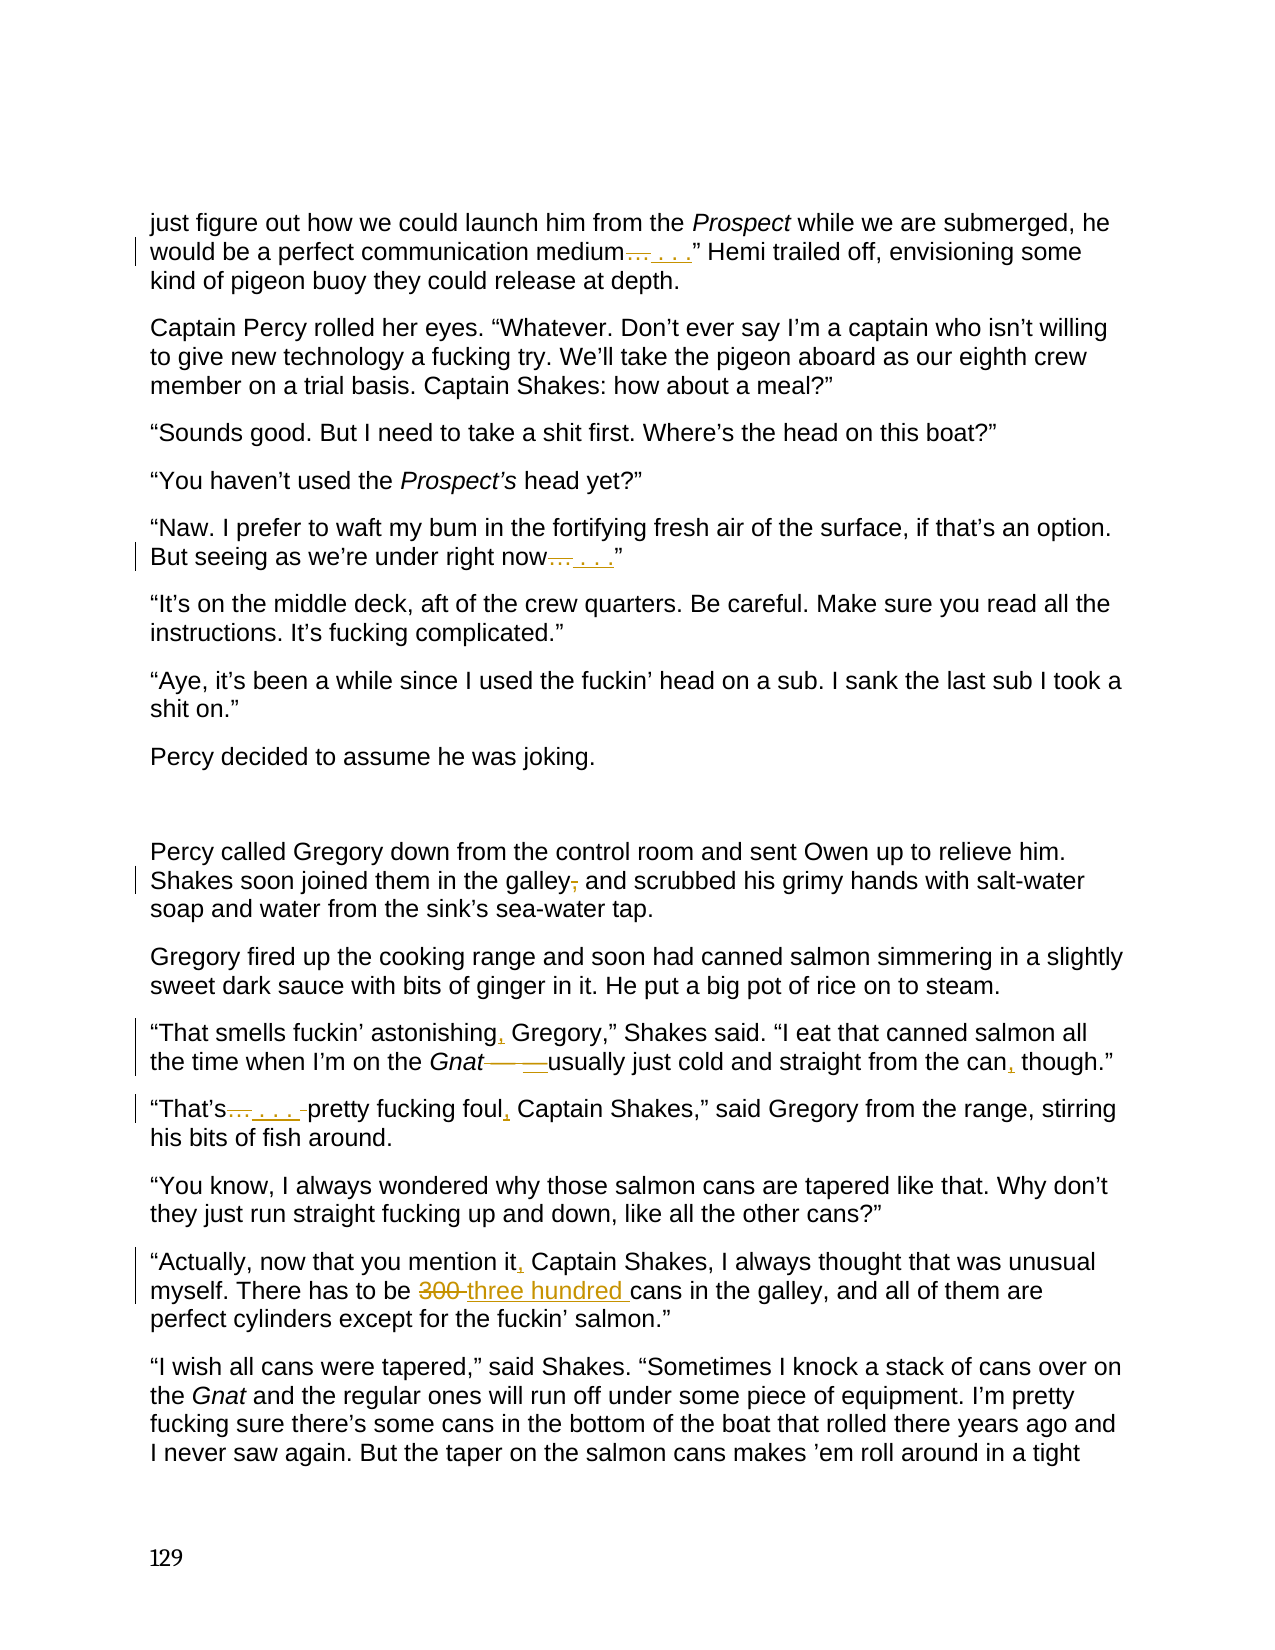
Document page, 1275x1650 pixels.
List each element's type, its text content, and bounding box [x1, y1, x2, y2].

text Gregory fired up the cooking range and soon had canned salmon simmering in a slightly sweet dark sauce with bits of ginger in it. He put a big pot of rice on to steam. [150, 942, 1125, 999]
text “It’s on the middle deck, aft of the crew quarters. Be careful. Make sure you read all the instructions. It’s fucking complicated.” [150, 589, 1125, 647]
text “You know, I always wondered why those salmon cans are tapered like that. Why don’t they just run straight fucking up and down, like all the other cans?” [150, 1171, 1125, 1228]
text “Actually, now that you mention it, Captain Shakes, I always thought that was unusual myself. There has to be three hundred cans in the galley, and all of them are perfect cylinders except for the fuckin’ salmon.” [150, 1247, 1125, 1333]
text Percy decided to assume he was joking. [150, 742, 1125, 771]
text “You haven’t used the Prospect’s head yet?” [150, 466, 1125, 494]
text “Sounds good. But I need to take a shit first. Where’s the head on this boat?” [150, 418, 1125, 447]
text “That’s . . . pretty fucking foul, Captain Shakes,” said Gregory from the range, stirring his bits of fish around. [150, 1094, 1125, 1152]
text just figure out how we could launch him from the Prospect while we are submerged, he would be a perfect communication medium . . .” Hemi trailed off, envisioning some kind of pigeon buoy they could release at depth. [150, 208, 1125, 294]
text “I wish all cans were tapered,” said Shakes. “Sometimes I knock a stack of cans over on the Gnat and the regular ones will run off under some piece of equipment. I’m pretty fucking sure there’s some cans in the bottom of the boat that rolled there years ago and I never saw again. But the taper on the salmon cans makes ’em roll around in a tight [150, 1352, 1125, 1467]
text “That smells fuckin’ astonishing, Gregory,” Shakes said. “I eat that canned salmon all the time when I’m on the Gnat—usually just cold and straight from the can, though.” [150, 1018, 1125, 1076]
text Percy called Gregory down from the control room and sent Owen up to relieve him. Shakes soon joined them in the galley and scrubbed his grimy hands with salt-water soap and water from the sink’s sea-water tap. [150, 837, 1125, 923]
text “Aye, it’s been a while since I used the fuckin’ head on a sub. I sank the last sub I took a shit on.” [150, 666, 1125, 723]
text Captain Percy rolled her eyes. “Whatever. Don’t ever say I’m a captain who isn’t willing to give new technology a fucking try. We’ll take the pigeon aboard as our eighth crew member on a trial basis. Captain Shakes: how about a meal?” [150, 313, 1125, 399]
text “Naw. I prefer to waft my bum in the fortifying fresh air of the surface, if that’s an option. But seeing as we’re under right now . . .” [150, 513, 1125, 571]
